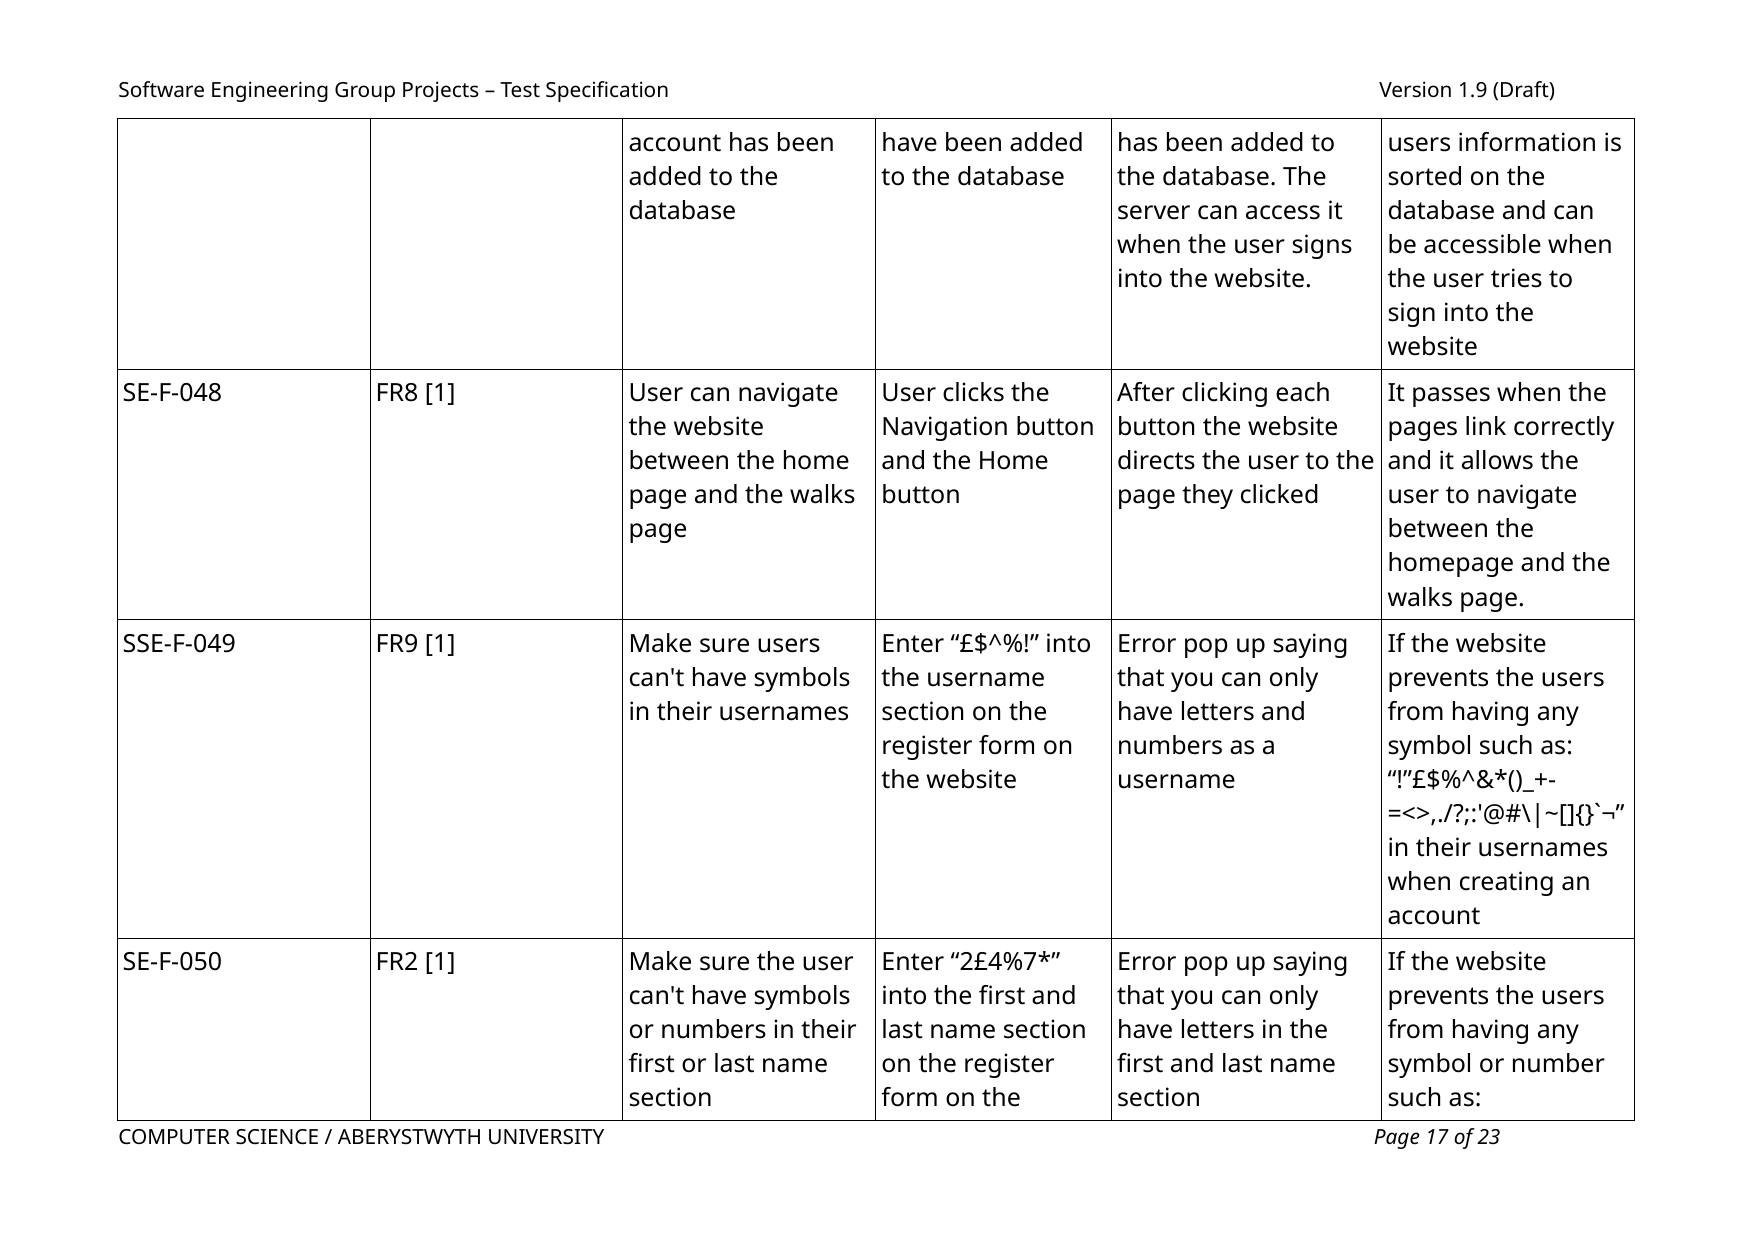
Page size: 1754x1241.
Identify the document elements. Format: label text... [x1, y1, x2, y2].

table_cell Enter “£$^%!” into the username section on the register form on the website [876, 620, 1111, 937]
table_cell [118, 119, 370, 368]
table_cell [371, 119, 622, 368]
table_cell SSE-F-049 [118, 620, 370, 937]
table_cell account has been added to the database [623, 119, 875, 368]
table_cell After clicking each button the website directs the user to the page they clicked [1112, 370, 1381, 619]
table_cell SE-F-048 [118, 370, 370, 619]
table_cell Error pop up saying that you can only have letters in the first and last name section [1112, 939, 1381, 1120]
table_cell have been added to the database [876, 119, 1111, 368]
table_cell User clicks the Navigation button and the Home button [876, 370, 1111, 619]
table_cell User can navigate the website between the home page and the walks page [623, 370, 875, 619]
table_cell Error pop up saying that you can only have letters and numbers as a username [1112, 620, 1381, 937]
table_cell FR2 [1] [371, 939, 622, 1120]
table_cell Make sure the user can't have symbols or numbers in their first or last name section [623, 939, 875, 1120]
table_cell It passes when the pages link correctly and it allows the user to navigate between the homepage and the walks page. [1382, 370, 1634, 619]
table_cell has been added to the database. The server can access it when the user signs into the website. [1112, 119, 1381, 368]
table_cell If the website prevents the users from having any symbol such as: “!”£$%^&*()_+-=<>,./?;:'@#\|~[]{}`¬” in their usernames when creating an account [1382, 620, 1634, 937]
table_cell SE-F-050 [118, 939, 370, 1120]
table_cell users information is sorted on the database and can be accessible when the user tries to sign into the website [1382, 119, 1634, 368]
table_cell If the website prevents the users from having any symbol or number such as: [1382, 939, 1634, 1120]
table_cell FR9 [1] [371, 620, 622, 937]
table_cell FR8 [1] [371, 370, 622, 619]
table_cell Enter “2£4%7*” into the first and last name section on the register form on the [876, 939, 1111, 1120]
table_cell Make sure users can't have symbols in their usernames [623, 620, 875, 937]
